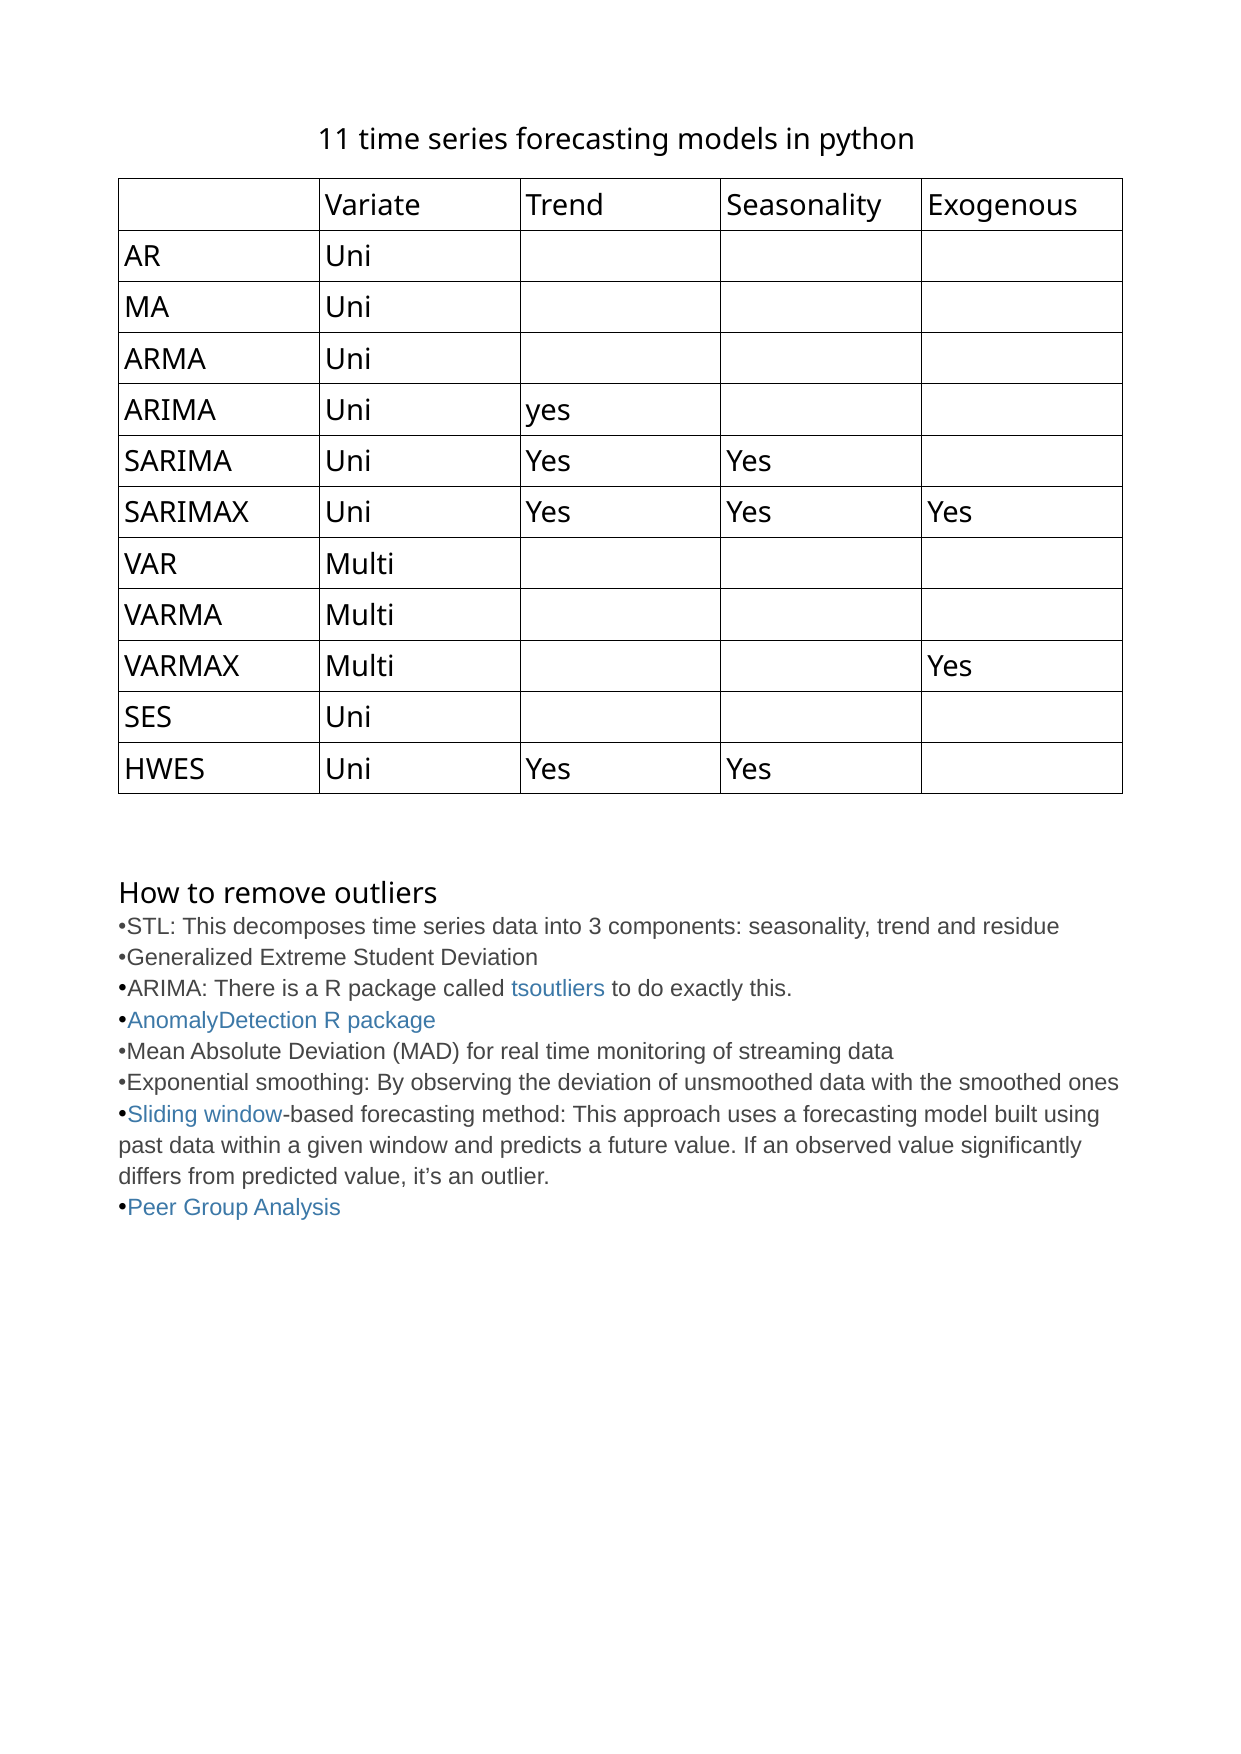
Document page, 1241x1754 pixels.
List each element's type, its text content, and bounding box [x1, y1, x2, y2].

table_cell [721, 333, 921, 383]
table_header [119, 179, 319, 229]
table_cell [521, 692, 720, 742]
table_cell Yes [721, 743, 921, 793]
table_header Trend [521, 179, 720, 229]
table_cell yes [521, 384, 720, 434]
table_cell Yes [521, 436, 720, 486]
table_cell Multi [320, 538, 520, 588]
table_cell VARMAX [119, 641, 319, 691]
table_cell Uni [320, 282, 520, 332]
table_cell [721, 231, 921, 281]
table_cell [922, 589, 1122, 639]
list ARIMA: There is a R package called tsoutliers to do exactly this. [118, 975, 1122, 1002]
table_header Exogenous [922, 179, 1122, 229]
table_cell [721, 538, 921, 588]
table_cell [521, 589, 720, 639]
table_cell [521, 231, 720, 281]
table_cell Uni [320, 692, 520, 742]
table_cell [721, 589, 921, 639]
table_cell [922, 436, 1122, 486]
text How to remove outliers [118, 873, 1122, 912]
table_cell Yes [521, 487, 720, 537]
table_cell [521, 538, 720, 588]
table_cell [922, 231, 1122, 281]
table_cell VARMA [119, 589, 319, 639]
table_cell Multi [320, 641, 520, 691]
list Mean Absolute Deviation (MAD) for real time monitoring of streaming data [118, 1038, 1122, 1065]
table_cell [922, 538, 1122, 588]
text 11 time series forecasting models in python [118, 118, 1122, 158]
table_cell Uni [320, 487, 520, 537]
table_cell Uni [320, 743, 520, 793]
table_cell Yes [721, 436, 921, 486]
table_cell [922, 282, 1122, 332]
table_cell Uni [320, 436, 520, 486]
list Exponential smoothing: By observing the deviation of unsmoothed data with the smoothed ones [118, 1069, 1122, 1096]
table_cell [721, 641, 921, 691]
table_cell [922, 333, 1122, 383]
table_cell ARIMA [119, 384, 319, 434]
table_cell [721, 384, 921, 434]
table_cell Multi [320, 589, 520, 639]
list Sliding window-based forecasting method: This approach uses a forecasting model built using past data within a given window and predicts a future value. If an observed value significantly differs from predicted value, it’s an outlier. [118, 1100, 1122, 1189]
table_cell AR [119, 231, 319, 281]
table_cell SARIMAX [119, 487, 319, 537]
table_cell Uni [320, 231, 520, 281]
table_cell Yes [922, 641, 1122, 691]
table_cell [922, 743, 1122, 793]
table_cell Yes [721, 487, 921, 537]
table_cell [721, 692, 921, 742]
list Generalized Extreme Student Deviation [118, 944, 1122, 971]
table_cell [922, 384, 1122, 434]
table_cell HWES [119, 743, 319, 793]
table_cell VAR [119, 538, 319, 588]
list STL: This decomposes time series data into 3 components: seasonality, trend and residue [118, 912, 1122, 939]
table_cell Uni [320, 333, 520, 383]
table_cell [521, 282, 720, 332]
table_cell SES [119, 692, 319, 742]
table_cell Uni [320, 384, 520, 434]
table_header Variate [320, 179, 520, 229]
table_cell MA [119, 282, 319, 332]
list AnomalyDetection R package [118, 1006, 1122, 1034]
table_cell [521, 333, 720, 383]
table_cell [922, 692, 1122, 742]
table_cell [521, 641, 720, 691]
table_cell SARIMA [119, 436, 319, 486]
table_cell ARMA [119, 333, 319, 383]
table_header Seasonality [721, 179, 921, 229]
table_cell [721, 282, 921, 332]
list Peer Group Analysis [118, 1193, 1122, 1220]
table_cell Yes [922, 487, 1122, 537]
table_cell Yes [521, 743, 720, 793]
